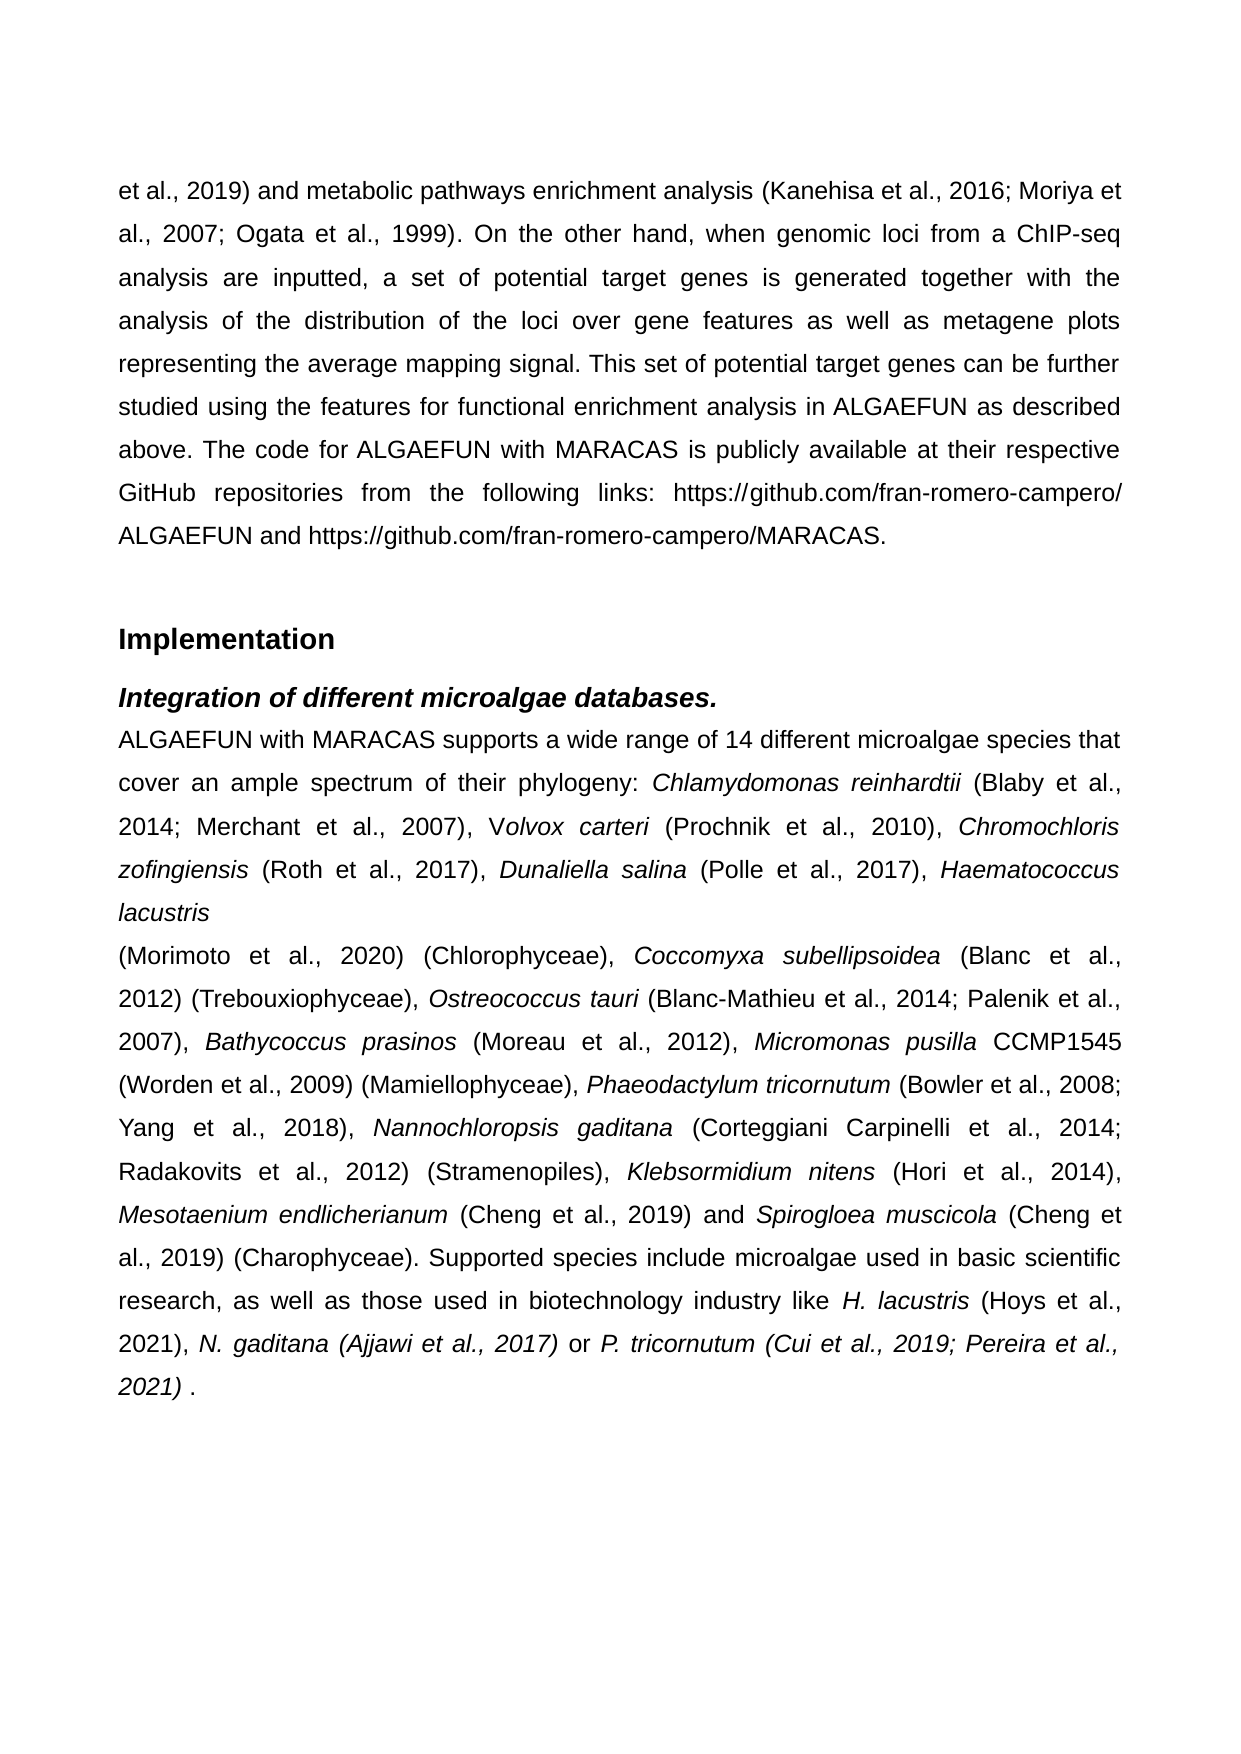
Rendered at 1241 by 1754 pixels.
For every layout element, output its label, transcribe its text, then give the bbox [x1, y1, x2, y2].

text et al., 2019)⁠ and metabolic pathways enrichment analysis (Kanehisa et al., 2016; Moriya et al., 2007; Ogata et al., 1999)⁠. On the other hand, when genomic loci from a ChIP-seq analysis are inputted, a set of potential target genes is generated together with the analysis of the distribution of the loci over gene features as well as metagene plots representing the average mapping signal. This set of potential target genes can be further studied using the features for functional enrichment analysis in ALGAEFUN as described above. The code for ALGAEFUN with MARACAS is publicly available at their respective GitHub repositories from the following links: https://​github.​com/​fran-​romero-​campe​ro/​ALGAE​FUN and https://​github.com/​fran-​romero-​campe​ro/​MARAC​AS. [118, 176, 1122, 550]
subtitle Implementation [118, 622, 1122, 656]
subtitle Integration of different microalgae databases. [118, 681, 1122, 713]
text (Morimoto et al., 2020)⁠ (Chlorophyceae), Coccomyxa subellipsoidea (Blanc et al., 2012)⁠ (Trebouxiophyceae), Ostreococcus tauri (Blanc-Mathieu et al., 2014; Palenik et al., 2007)⁠, Bathycoccus prasinos (Moreau et al., 2012)⁠, Micromonas pusilla CCMP1545 (Worden et al., 2009)⁠ (Mamiellophyceae), Phaeodactylum tricornutum (Bowler et al., 2008; Yang et al., 2018)⁠, Nannochloropsis gaditana (Corteggiani Carpinelli et al., 2014; Radakovits et al., 2012)⁠ (Stramenopiles), Klebsormidium nitens (Hori et al., 2014)⁠, Mesotaenium endlicherianum (Cheng et al., 2019)⁠ and Spirogloea muscicola (Cheng et al., 2019)⁠ (Charophyceae). Supported species include microalgae used in basic scientific research, as well as those used in biotechnology industry like H. lacustris (Hoys et al., 2021)⁠, N. gaditana (Ajjawi et al., 2017)⁠ or P. tricornutum (Cui et al., 2019; Pereira et al., 2021)⁠ . [118, 941, 1122, 1401]
text ALGAEFUN with MARACAS supports a wide range of 14 different microalgae species that cover an ample spectrum of their phylogeny: Chlamydomonas reinhardtii (Blaby et al., 2014; Merchant et al., 2007)⁠, Volvox carteri (Prochnik et al., 2010)⁠, Chromochloris zofingiensis (Roth et al., 2017)⁠, Dunaliella salina (Polle et al., 2017)⁠, Haematococcus lacustris [118, 725, 1122, 927]
